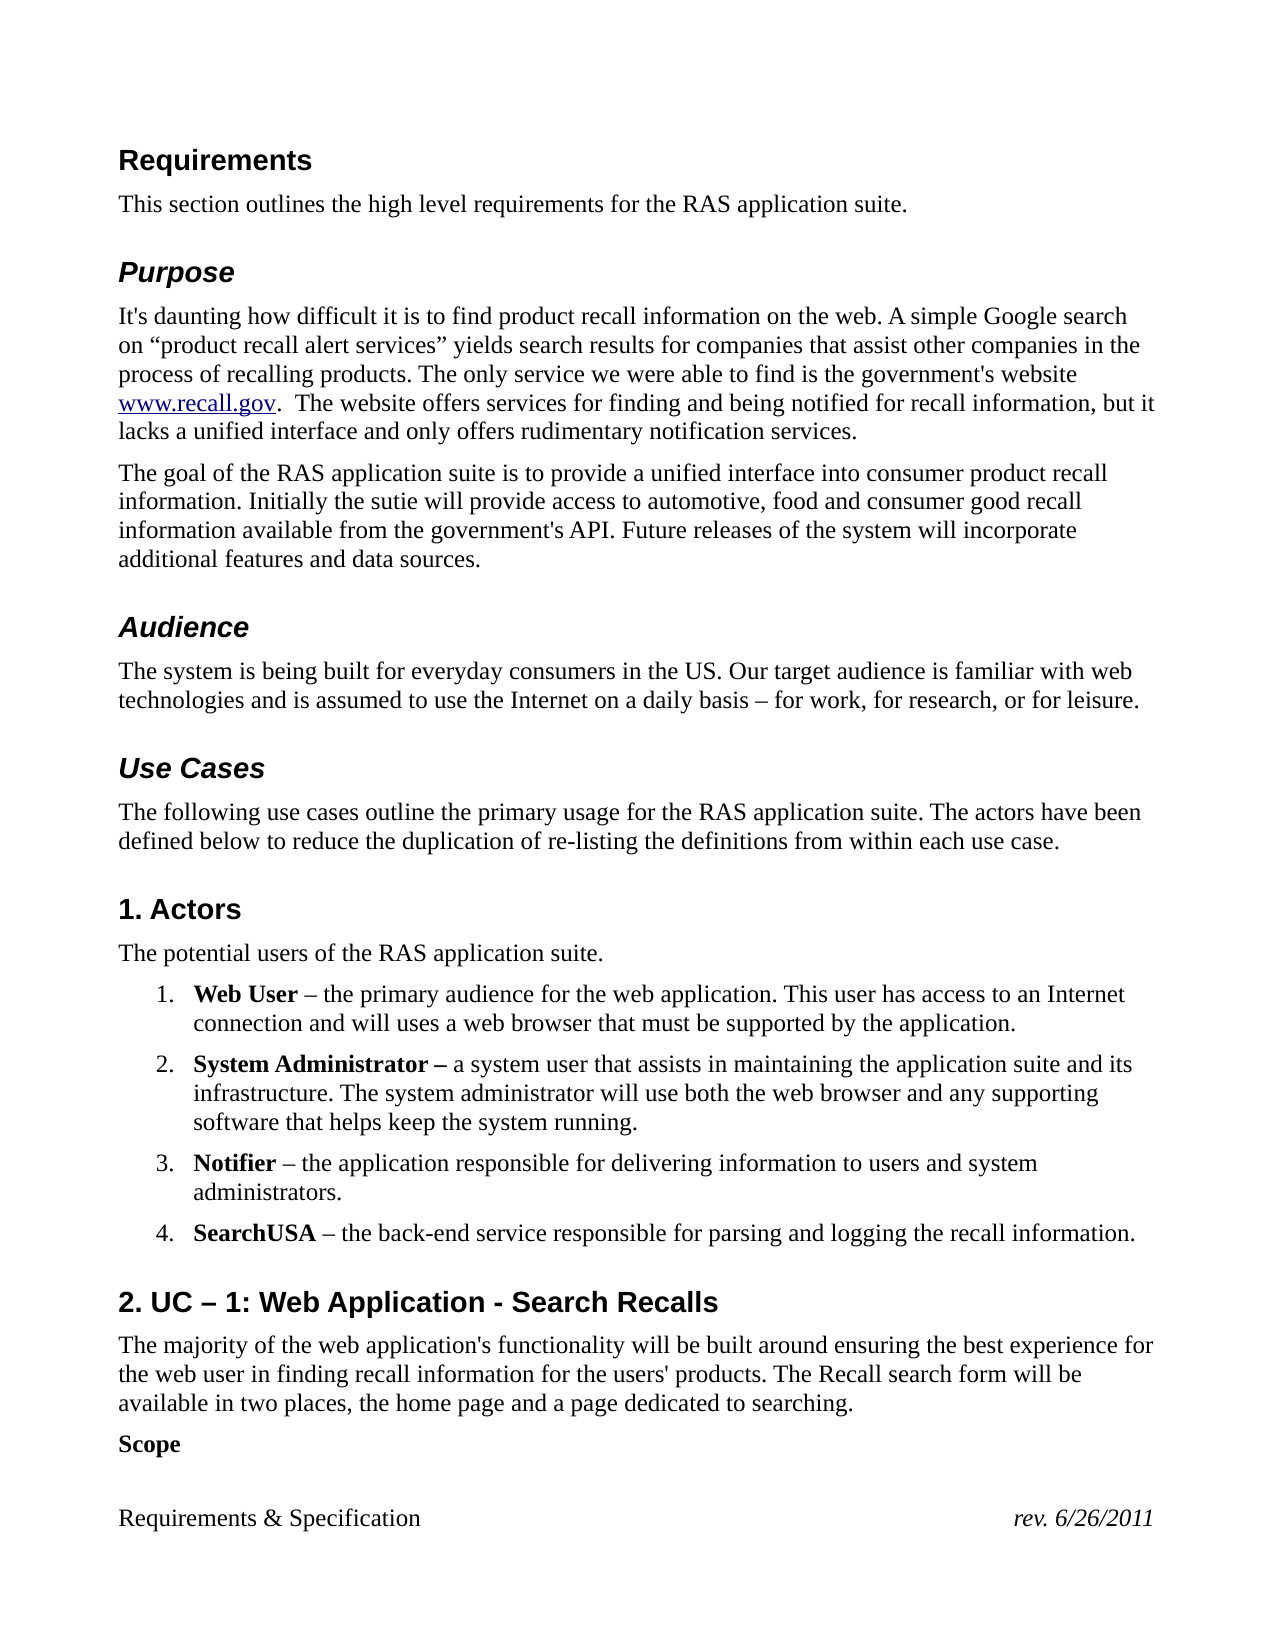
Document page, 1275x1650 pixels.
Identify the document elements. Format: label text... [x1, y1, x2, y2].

list System Administrator – a system user that assists in maintaining the application suite and its infrastructure. The system administrator will use both the web browser and any supporting software that helps keep the system running. [156, 1049, 1157, 1136]
subtitle 1. Actors [118, 892, 1157, 926]
text The majority of the web application's functionality will be built around ensuring the best experience for the web user in finding recall information for the users' products. The Recall search form will be available in two places, the home page and a page dedicated to searching. [118, 1331, 1157, 1417]
text The system is being built for everyday consumers in the US. Our target audience is familiar with web technologies and is assumed to use the Internet on a daily basis – for work, for research, or for leisure. [118, 656, 1157, 714]
list Web User – the primary audience for the web application. This user has access to an Internet connection and will uses a web browser that must be supported by the application. [156, 979, 1157, 1037]
subtitle Use Cases [118, 751, 1157, 785]
text The following use cases outline the primary usage for the RAS application suite. The actors have been defined below to reduce the duplication of re-listing the definitions from within each use case. [118, 797, 1157, 855]
text This section outlines the high level requirements for the RAS application suite. [118, 189, 1157, 218]
subtitle 2. UC – 1: Web Application - Search Recalls [118, 1284, 1157, 1318]
subtitle Requirements [118, 143, 1157, 177]
list Notifier – the application responsible for delivering information to users and system administrators. [156, 1148, 1157, 1206]
subtitle Audience [118, 610, 1157, 644]
list SearchUSA – the back-end service responsible for parsing and logging the recall information. [156, 1218, 1157, 1247]
text The potential users of the RAS application suite. [118, 938, 1157, 967]
subtitle Purpose [118, 255, 1157, 289]
text Scope [118, 1429, 1157, 1458]
text The goal of the RAS application suite is to provide a unified interface into consumer product recall information. Initially the sutie will provide access to automotive, food and consumer good recall information available from the government's API. Future releases of the system will incorporate additional features and data sources. [118, 458, 1157, 573]
text It's daunting how difficult it is to find product recall information on the web. A simple Google search on “product recall alert services” yields search results for companies that assist other companies in the process of recalling products. The only service we were able to find is the government's website www.recall.gov. The website offers services for finding and being notified for recall information, but it lacks a unified interface and only offers rudimentary notification services. [118, 301, 1157, 445]
